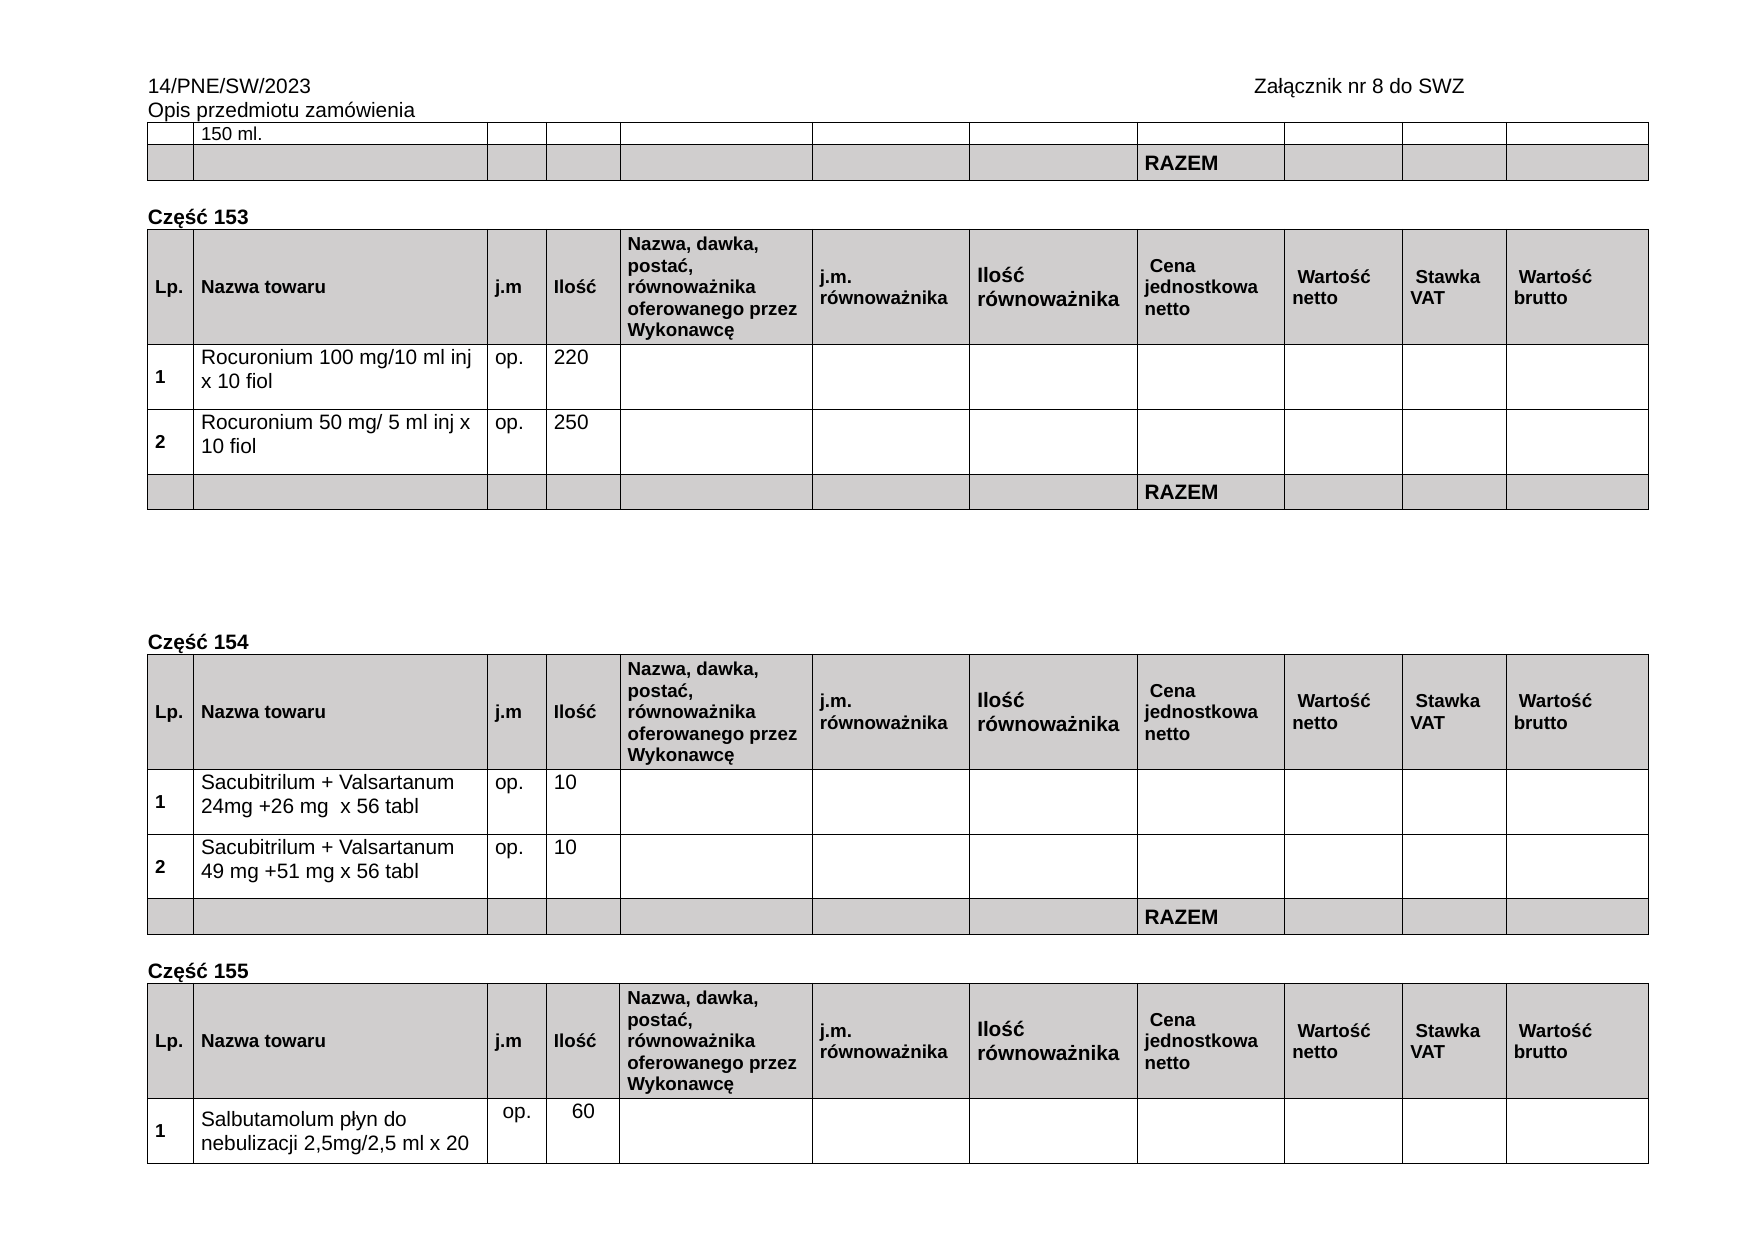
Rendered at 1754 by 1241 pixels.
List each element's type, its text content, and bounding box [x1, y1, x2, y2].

table_cell Sacubitrilum + Valsartanum 24mg +26 mg x 56 tabl [194, 770, 487, 834]
table_cell [1403, 475, 1506, 509]
table_header Wartość brutto [1507, 984, 1648, 1098]
table_header Lp. [148, 655, 193, 769]
table_cell [1285, 1099, 1402, 1163]
table_cell [194, 899, 487, 934]
table_header Wartość brutto [1507, 655, 1648, 769]
table_cell [488, 475, 546, 509]
table_header Nazwa towaru [194, 984, 487, 1098]
table_cell [813, 899, 969, 934]
table_header Cena jednostkowa netto [1138, 655, 1284, 769]
table_header j.m. równoważnika [813, 984, 969, 1098]
table_cell [1285, 123, 1402, 144]
table_cell [1285, 410, 1402, 473]
table_header Stawka VAT [1403, 655, 1506, 769]
table_cell RAZEM [1138, 475, 1284, 509]
table_cell [1403, 345, 1506, 409]
table_header Wartość netto [1285, 984, 1402, 1098]
table_cell [148, 475, 193, 509]
table_cell [1507, 123, 1648, 144]
table_cell [148, 899, 193, 934]
table_header Nazwa, dawka, postać, równoważnika oferowanego przez Wykonawcę [621, 655, 812, 769]
table_cell [1285, 835, 1402, 898]
table_cell Rocuronium 50 mg/ 5 ml inj x 10 fiol [194, 410, 487, 473]
table_cell 150 ml. [194, 123, 487, 144]
table_cell [813, 345, 969, 409]
table_header j.m [488, 655, 546, 769]
table_cell [1403, 835, 1506, 898]
table_cell [970, 123, 1137, 144]
table_cell [1285, 475, 1402, 509]
table_cell [1507, 899, 1648, 934]
table_cell [621, 475, 812, 509]
table_header j.m [488, 984, 546, 1098]
table_cell [547, 475, 620, 509]
table_cell [547, 145, 620, 180]
table_cell [970, 475, 1137, 509]
table_cell [970, 145, 1137, 180]
table_cell 60 [547, 1099, 619, 1163]
table_cell [813, 123, 969, 144]
table_cell RAZEM [1138, 899, 1284, 934]
table_cell [1138, 1099, 1284, 1163]
table_cell [194, 475, 487, 509]
table_header Wartość brutto [1507, 230, 1648, 344]
table_cell [621, 770, 812, 834]
table_cell [970, 899, 1137, 934]
table_cell [1285, 345, 1402, 409]
table_cell [621, 835, 812, 898]
table_header Ilość równoważnika [970, 230, 1137, 344]
table_header Ilość równoważnika [970, 655, 1137, 769]
table_cell [488, 123, 546, 144]
table_cell [1507, 410, 1648, 473]
table_cell [970, 345, 1137, 409]
table_header Wartość netto [1285, 230, 1402, 344]
table_header Cena jednostkowa netto [1138, 230, 1284, 344]
table_cell [1403, 410, 1506, 473]
table_cell 1 [148, 770, 193, 834]
table_cell 1 [148, 1099, 193, 1163]
table_cell [970, 410, 1137, 473]
table_header Lp. [148, 230, 193, 344]
table_cell [970, 835, 1137, 898]
table_cell 250 [547, 410, 620, 473]
table_header Nazwa, dawka, postać, równoważnika oferowanego przez Wykonawcę [621, 230, 812, 344]
table_cell [813, 475, 969, 509]
table_cell [621, 899, 812, 934]
table_cell Sacubitrilum + Valsartanum 49 mg +51 mg x 56 tabl [194, 835, 487, 898]
table_header j.m. równoważnika [813, 655, 969, 769]
table_header Nazwa towaru [194, 655, 487, 769]
table_header Nazwa towaru [194, 230, 487, 344]
table_cell [621, 145, 812, 180]
table_cell [547, 123, 620, 144]
table_header Cena jednostkowa netto [1138, 984, 1284, 1098]
table_cell op. [488, 835, 546, 898]
table_cell RAZEM [1138, 145, 1284, 180]
table_cell [1403, 899, 1506, 934]
table_cell 1 [148, 345, 193, 409]
table_cell [1138, 123, 1284, 144]
table_header Ilość [547, 230, 620, 344]
table_cell [1507, 345, 1648, 409]
table_header Ilość [547, 655, 620, 769]
table_cell 10 [547, 835, 620, 898]
table_cell [194, 145, 487, 180]
table_cell [1138, 835, 1284, 898]
table_cell 10 [547, 770, 620, 834]
table_cell Rocuronium 100 mg/10 ml inj x 10 fiol [194, 345, 487, 409]
table_cell [813, 410, 969, 473]
table_header j.m. równoważnika [813, 230, 969, 344]
table_cell [620, 1099, 812, 1163]
table_cell [1285, 145, 1402, 180]
table_cell [1285, 770, 1402, 834]
table_cell [1507, 1099, 1648, 1163]
table_cell [1403, 770, 1506, 834]
table_header Stawka VAT [1403, 984, 1506, 1098]
table_cell [547, 899, 620, 934]
table_cell [970, 1099, 1137, 1163]
table_cell [148, 145, 193, 180]
table_cell Salbutamolum płyn do nebulizacji 2,5mg/2,5 ml x 20 [194, 1099, 487, 1163]
table_header Ilość [547, 984, 619, 1098]
table_header Ilość równoważnika [970, 984, 1137, 1098]
table_cell [1403, 1099, 1506, 1163]
table_header Wartość netto [1285, 655, 1402, 769]
table_cell [1507, 835, 1648, 898]
table_cell [1403, 123, 1506, 144]
text Część 155 [148, 959, 1606, 983]
table_cell [813, 1099, 969, 1163]
table_cell [1285, 899, 1402, 934]
table_cell [148, 123, 193, 144]
table_cell [621, 123, 812, 144]
table_cell 2 [148, 835, 193, 898]
table_cell [813, 770, 969, 834]
table_cell op. [488, 1099, 546, 1163]
table_cell 220 [547, 345, 620, 409]
table_cell op. [488, 345, 546, 409]
table_cell [813, 835, 969, 898]
table_cell [621, 410, 812, 473]
table_cell 2 [148, 410, 193, 473]
table_header j.m [488, 230, 546, 344]
table_cell [1138, 770, 1284, 834]
table_cell [621, 345, 812, 409]
table_header Lp. [148, 984, 193, 1098]
text Część 153 [148, 205, 1606, 229]
table_cell [488, 145, 546, 180]
table_cell [1507, 770, 1648, 834]
table_cell [1403, 145, 1506, 180]
table_cell op. [488, 410, 546, 473]
table_cell [488, 899, 546, 934]
table_cell [1507, 145, 1648, 180]
table_cell [970, 770, 1137, 834]
table_header Stawka VAT [1403, 230, 1506, 344]
text Część 154 [148, 630, 1606, 654]
table_cell [1138, 345, 1284, 409]
table_cell [1507, 475, 1648, 509]
table_cell op. [488, 770, 546, 834]
table_cell [813, 145, 969, 180]
table_cell [1138, 410, 1284, 473]
table_header Nazwa, dawka, postać, równoważnika oferowanego przez Wykonawcę [620, 984, 812, 1098]
